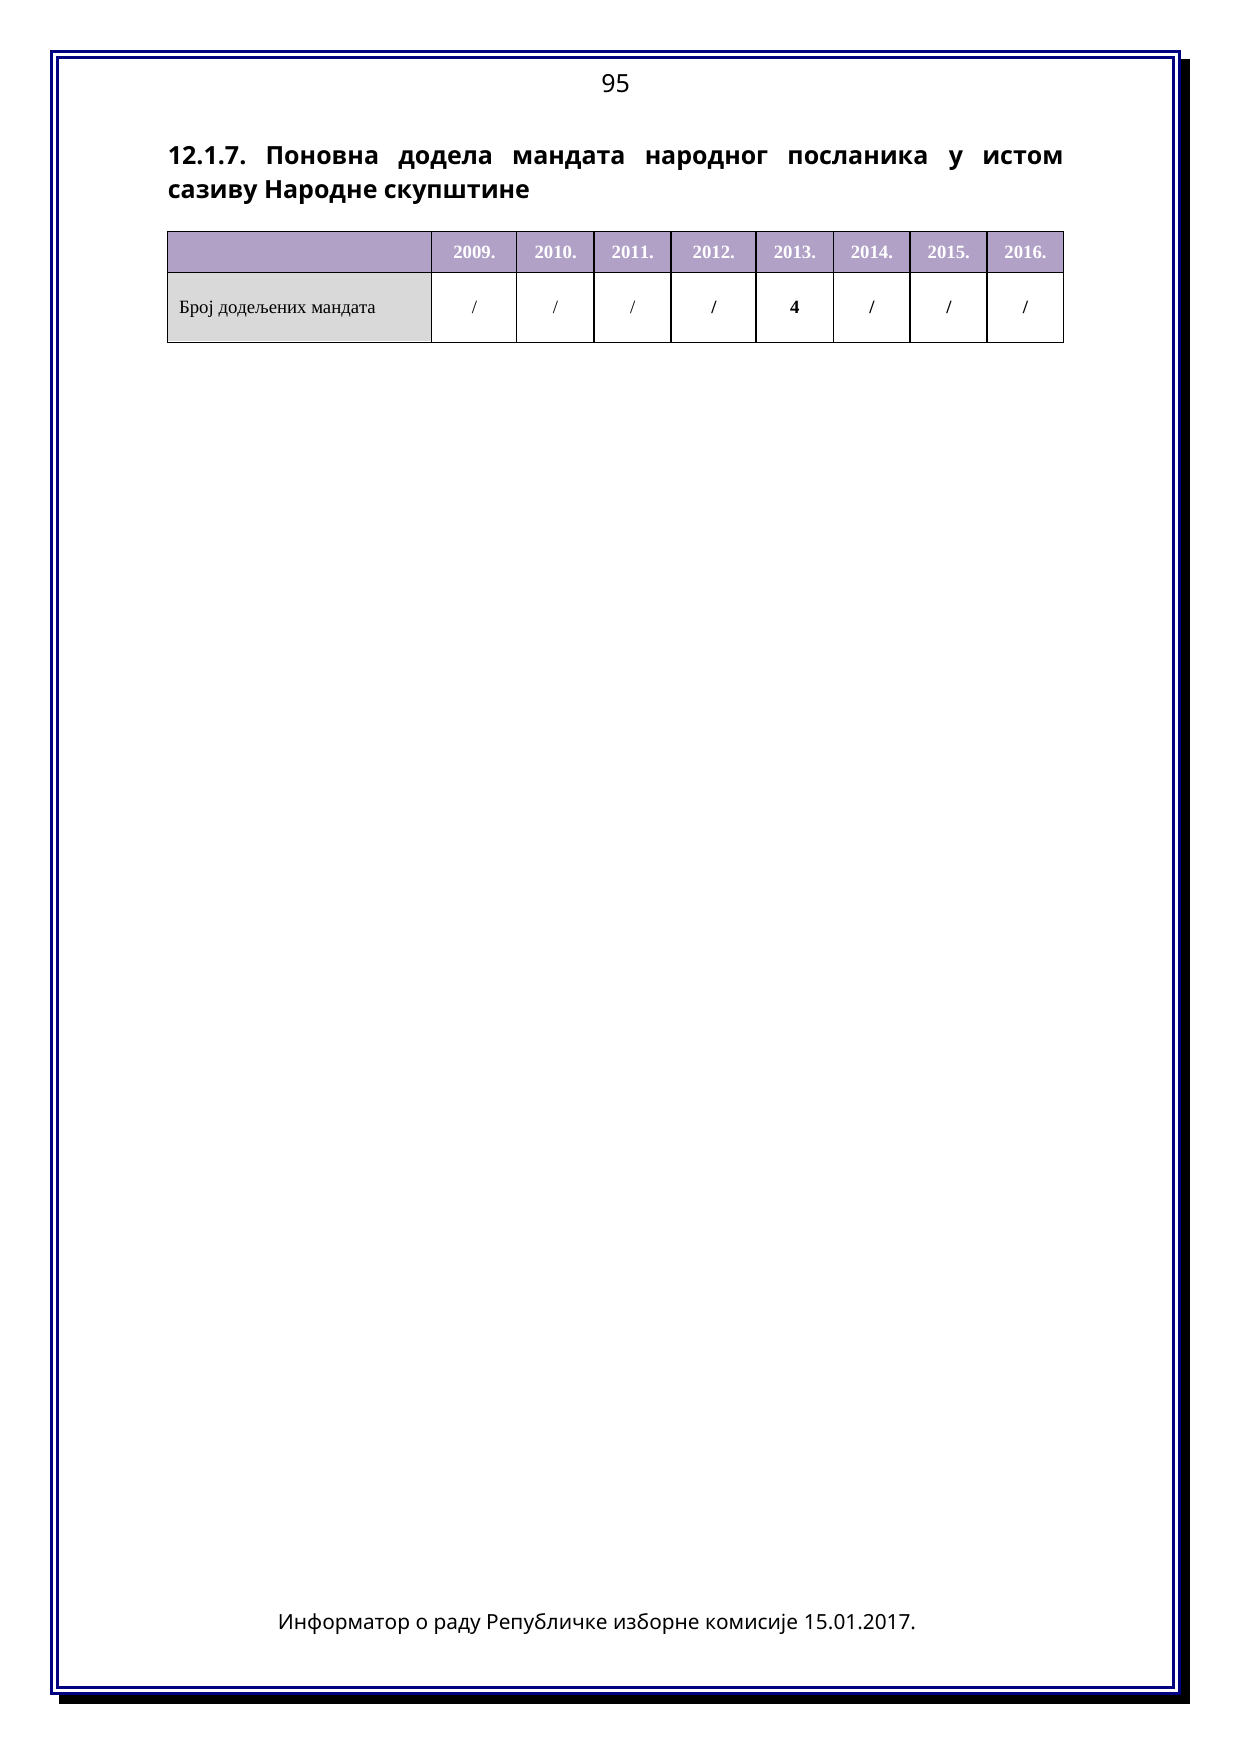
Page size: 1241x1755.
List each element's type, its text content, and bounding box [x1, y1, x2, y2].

table_cell / [911, 273, 986, 341]
table_cell / [517, 273, 593, 341]
table_header 2009. [432, 232, 516, 272]
table_cell / [595, 273, 670, 341]
table_header 2013. [757, 232, 833, 272]
table_header 2011. [595, 232, 670, 272]
table_cell / [834, 273, 909, 341]
table_header [168, 232, 431, 272]
table_cell / [988, 273, 1063, 341]
table_header 2016. [988, 232, 1063, 272]
table_cell 4 [757, 273, 833, 341]
table_header 2015. [911, 232, 986, 272]
table_cell / [432, 273, 516, 341]
subtitle 12.1.7. Поновна додела мандата народног посланика у истом сазиву Народне скупштине [168, 138, 1063, 206]
table_cell / [672, 273, 755, 341]
table_header 2014. [834, 232, 909, 272]
table_cell Број додељених мандата [168, 273, 431, 341]
table_header 2010. [517, 232, 593, 272]
table_header 2012. [672, 232, 755, 272]
